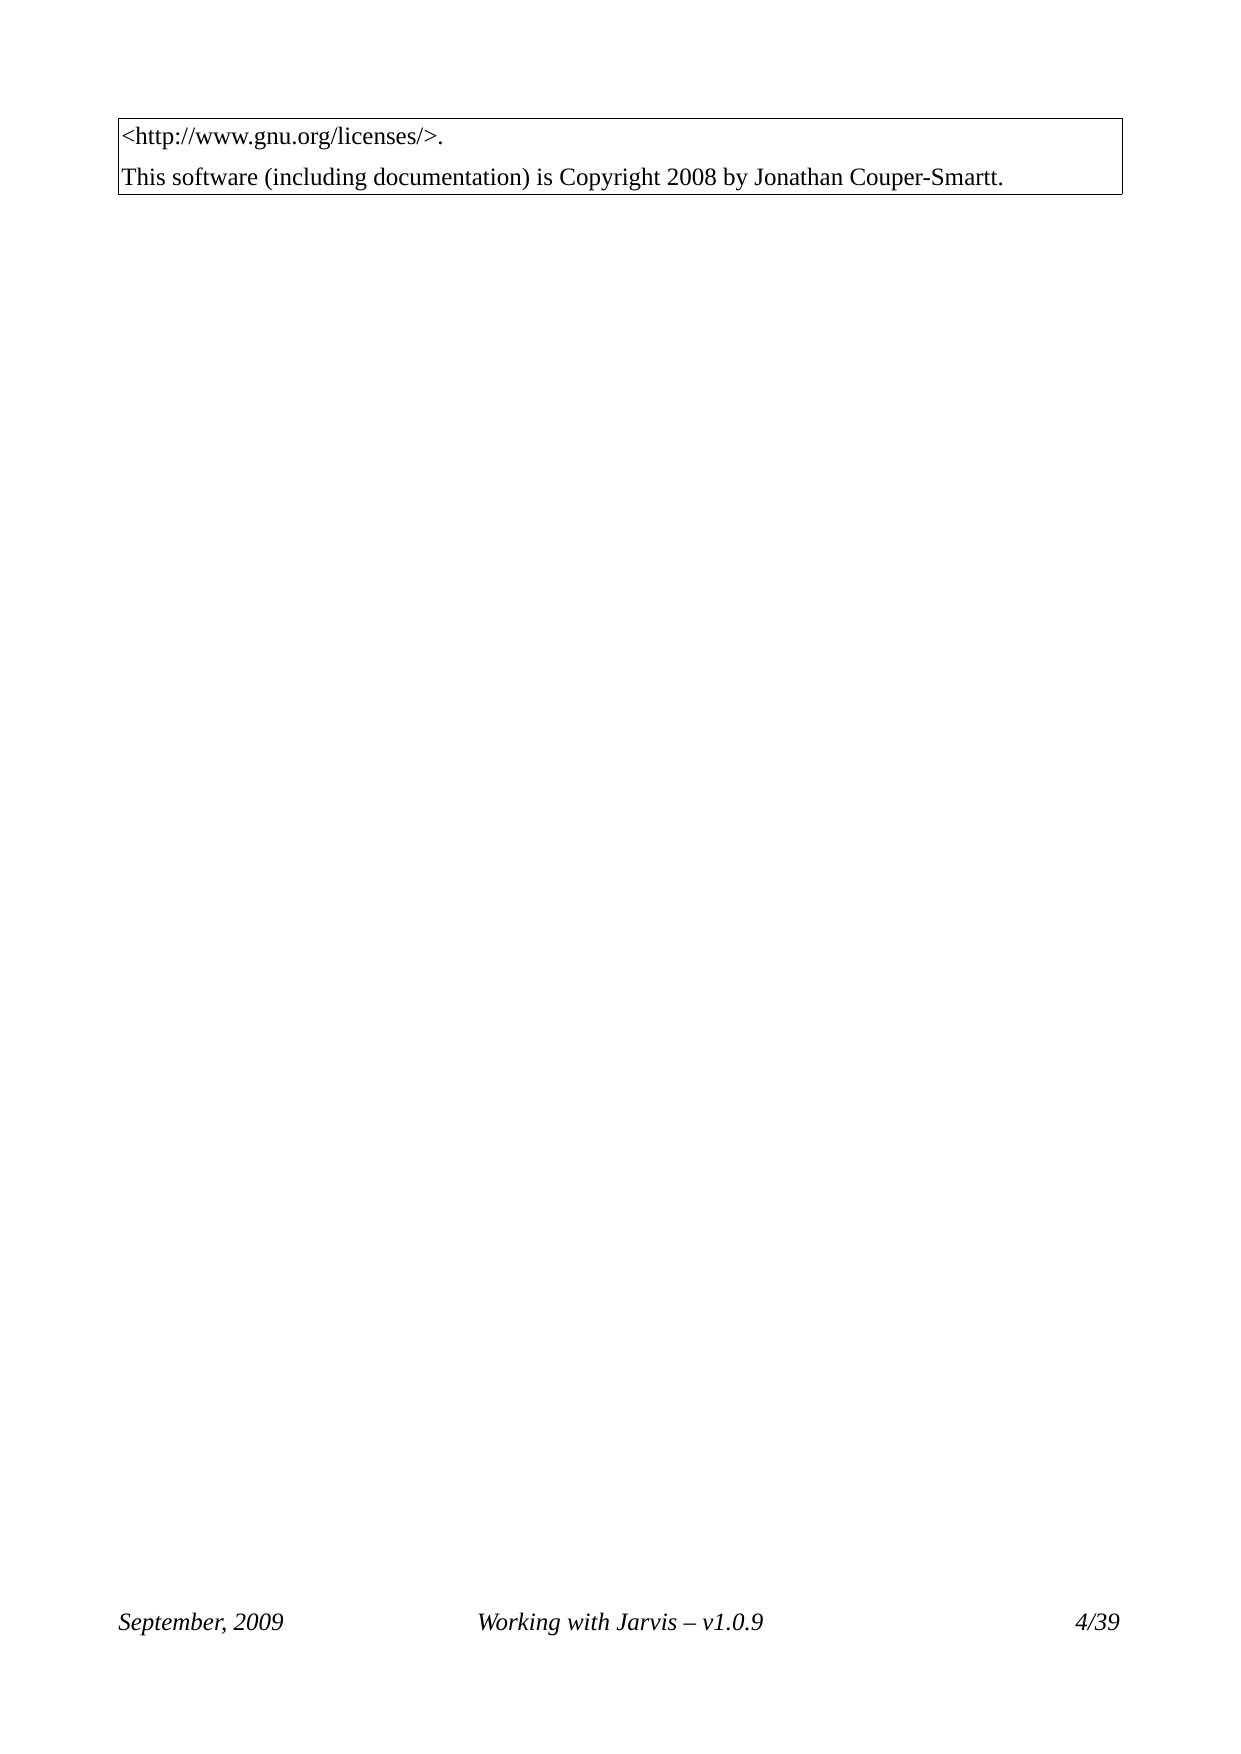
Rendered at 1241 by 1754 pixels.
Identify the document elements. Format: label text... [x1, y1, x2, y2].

text <http://www.gnu.org/licenses/>. [119, 119, 1122, 150]
text This software (including documentation) is Copyright 2008 by Jonathan Couper-Smartt. [119, 159, 1122, 194]
